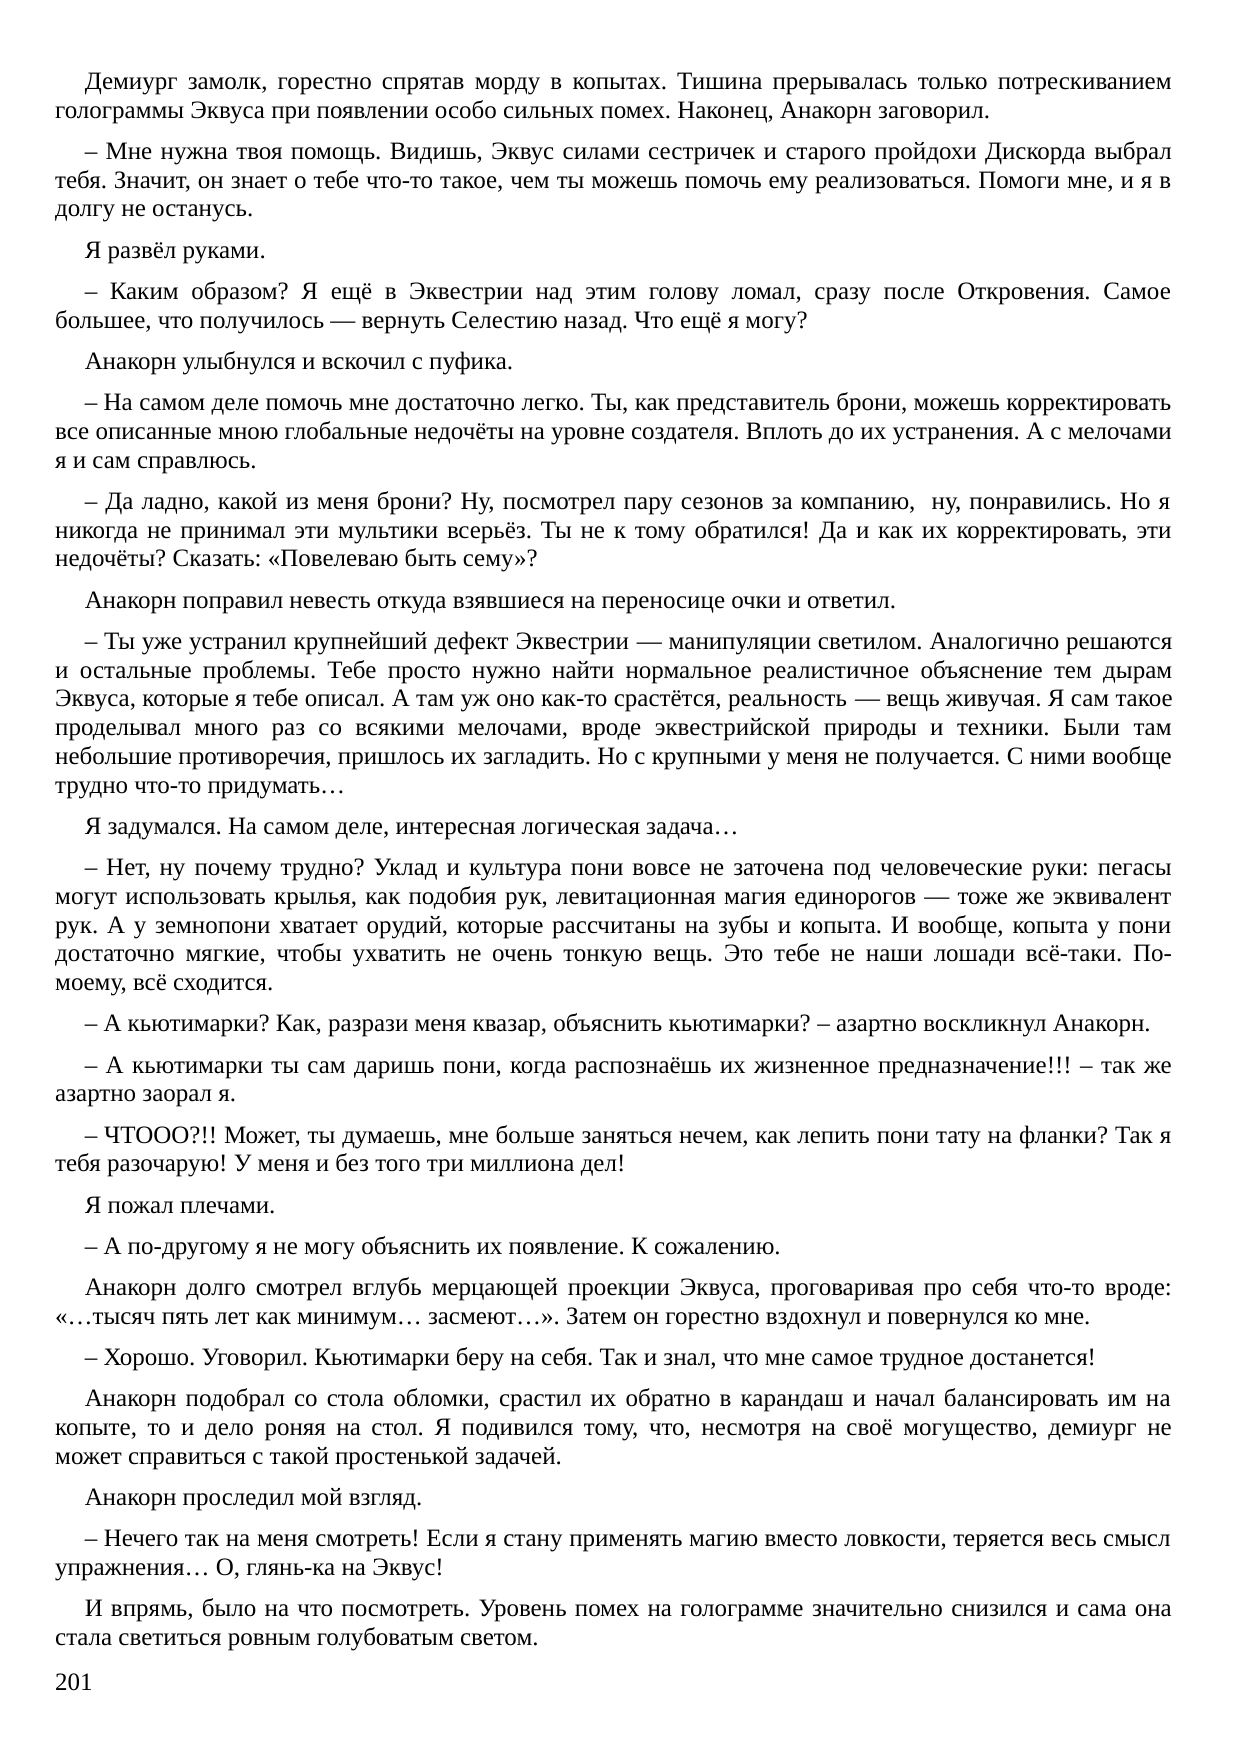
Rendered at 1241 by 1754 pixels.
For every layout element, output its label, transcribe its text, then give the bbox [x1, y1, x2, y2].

text Анакорн долго смотрел вглубь мерцающей проекции Эквуса, проговаривая про себя что-то вроде: «…тысяч пять лет как минимум… засмеют…». Затем он горестно вздохнул и повернулся ко мне. [55, 1272, 1173, 1330]
text – Нечего так на меня смотреть! Если я стану применять магию вместо ловкости, теряется весь смысл упражнения… О, глянь-ка на Эквус! [55, 1523, 1173, 1581]
text – А по-другому я не могу объяснить их появление. К сожалению. [55, 1231, 1173, 1260]
text Анакорн подобрал со стола обломки, срастил их обратно в карандаш и начал балансировать им на копыте, то и дело роняя на стол. Я подивился тому, что, несмотря на своё могущество, демиург не может справиться с такой простенькой задачей. [55, 1383, 1173, 1470]
text Я задумался. На самом деле, интересная логическая задача… [55, 811, 1173, 840]
text – А кьютимарки ты сам даришь пони, когда распознаёшь их жизненное предназначение!!! – так же азартно заорал я. [55, 1050, 1173, 1107]
text Анакорн улыбнулся и вскочил с пуфика. [55, 346, 1173, 375]
text – Нет, ну почему трудно? Уклад и культура пони вовсе не заточена под человеческие руки: пегасы могут использовать крылья, как подобия рук, левитационная магия единорогов — тоже же эквивалент рук. А у земнопони хватает орудий, которые рассчитаны на зубы и копыта. И вообще, копыта у пони достаточно мягкие, чтобы ухватить не очень тонкую вещь. Это тебе не наши лошади всё-таки. По-моему, всё сходится. [55, 852, 1173, 996]
text Демиург замолк, горестно спрятав морду в копытах. Тишина прерывалась только потрескиванием голограммы Эквуса при появлении особо сильных помех. Наконец, Анакорн заговорил. [55, 66, 1173, 123]
text – На самом деле помочь мне достаточно легко. Ты, как представитель брони, можешь корректировать все описанные мною глобальные недочёты на уровне создателя. Вплоть до их устранения. А с мелочами я и сам справлюсь. [55, 387, 1173, 473]
text Анакорн поправил невесть откуда взявшиеся на переносице очки и ответил. [55, 585, 1173, 613]
text – Мне нужна твоя помощь. Видишь, Эквус силами сестричек и старого пройдохи Дискорда выбрал тебя. Значит, он знает о тебе что-то такое, чем ты можешь помочь ему реализоваться. Помоги мне, и я в долгу не останусь. [55, 136, 1173, 222]
text Анакорн проследил мой взгляд. [55, 1482, 1173, 1511]
text – Хорошо. Уговорил. Кьютимарки беру на себя. Так и знал, что мне самое трудное достанется! [55, 1342, 1173, 1371]
text – ЧТООО?!! Может, ты думаешь, мне больше заняться нечем, как лепить пони тату на фланки? Так я тебя разочарую! У меня и без того три миллиона дел! [55, 1120, 1173, 1177]
text И впрямь, было на что посмотреть. Уровень помех на голограмме значительно снизился и сама она стала светиться ровным голубоватым светом. [55, 1593, 1173, 1651]
text Я пожал плечами. [55, 1190, 1173, 1218]
text – Каким образом? Я ещё в Эквестрии над этим голову ломал, сразу после Откровения. Самое большее, что получилось — вернуть Селестию назад. Что ещё я могу? [55, 276, 1173, 333]
text Я развёл руками. [55, 235, 1173, 263]
text – Да ладно, какой из меня брони? Ну, посмотрел пару сезонов за компанию, ну, понравились. Но я никогда не принимал эти мультики всерьёз. Ты не к тому обратился! Да и как их корректировать, эти недочёты? Сказать: «Повелеваю быть сему»? [55, 486, 1173, 572]
text – А кьютимарки? Как, разрази меня квазар, объяснить кьютимарки? – азартно воскликнул Анакорн. [55, 1008, 1173, 1037]
text – Ты уже устранил крупнейший дефект Эквестрии — манипуляции светилом. Аналогично решаются и остальные проблемы. Тебе просто нужно найти нормальное реалистичное объяснение тем дырам Эквуса, которые я тебе описал. А там уж оно как-то срастётся, реальность — вещь живучая. Я сам такое проделывал много раз со всякими мелочами, вроде эквестрийской природы и техники. Были там небольшие противоречия, пришлось их загладить. Но с крупными у меня не получается. С ними вообще трудно что-то придумать… [55, 626, 1173, 798]
